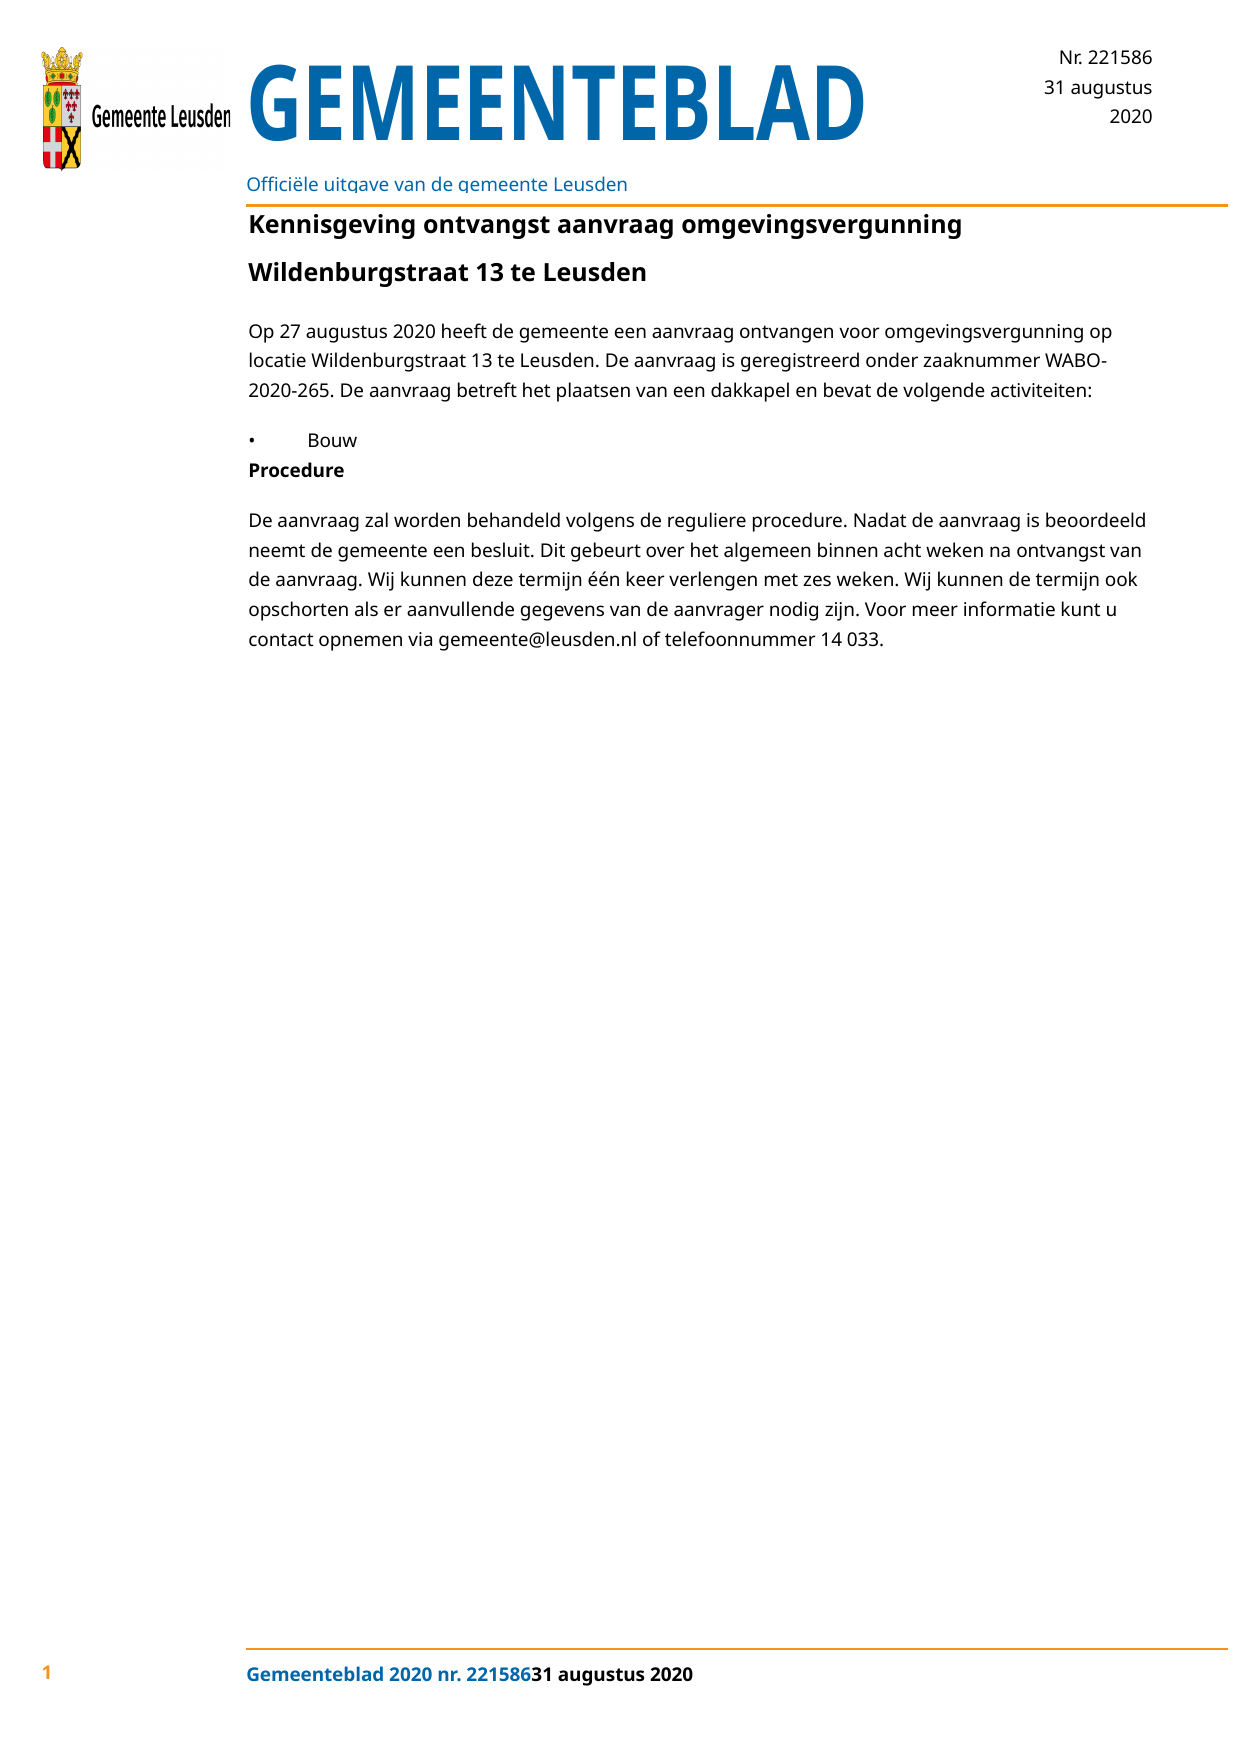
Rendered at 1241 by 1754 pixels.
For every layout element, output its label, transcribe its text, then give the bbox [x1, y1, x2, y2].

text Kennisgeving ontvangst aanvraag omgevingsvergunning Wildenburgstraat 13 te Leusden [248, 207, 1152, 288]
picture [41, 47, 231, 172]
text De aanvraag zal worden behandeld volgens de reguliere procedure. Nadat de aanvraag is beoordeeld neemt de gemeente een besluit. Dit gebeurt over het algemeen binnen acht weken na ontvangst van de aanvraag. Wij kunnen deze termijn één keer verlengen met zes weken. Wij kunnen de termijn ook opschorten als er aanvullende gegevens van de aanvrager nodig zijn. Voor meer informatie kunt u contact opnemen via gemeente@leusden.nl of telefoonnummer 14 033. [248, 507, 1152, 652]
list Bouw [248, 427, 1152, 453]
text Op 27 augustus 2020 heeft de gemeente een aanvraag ontvangen voor omgevingsvergunning op locatie Wildenburgstraat 13 te Leusden. De aanvraag is geregistreerd onder zaaknummer WABO-2020-265. De aanvraag betreft het plaatsen van een dakkapel en bevat de volgende activiteiten: [248, 318, 1152, 403]
text Procedure [248, 457, 1152, 483]
